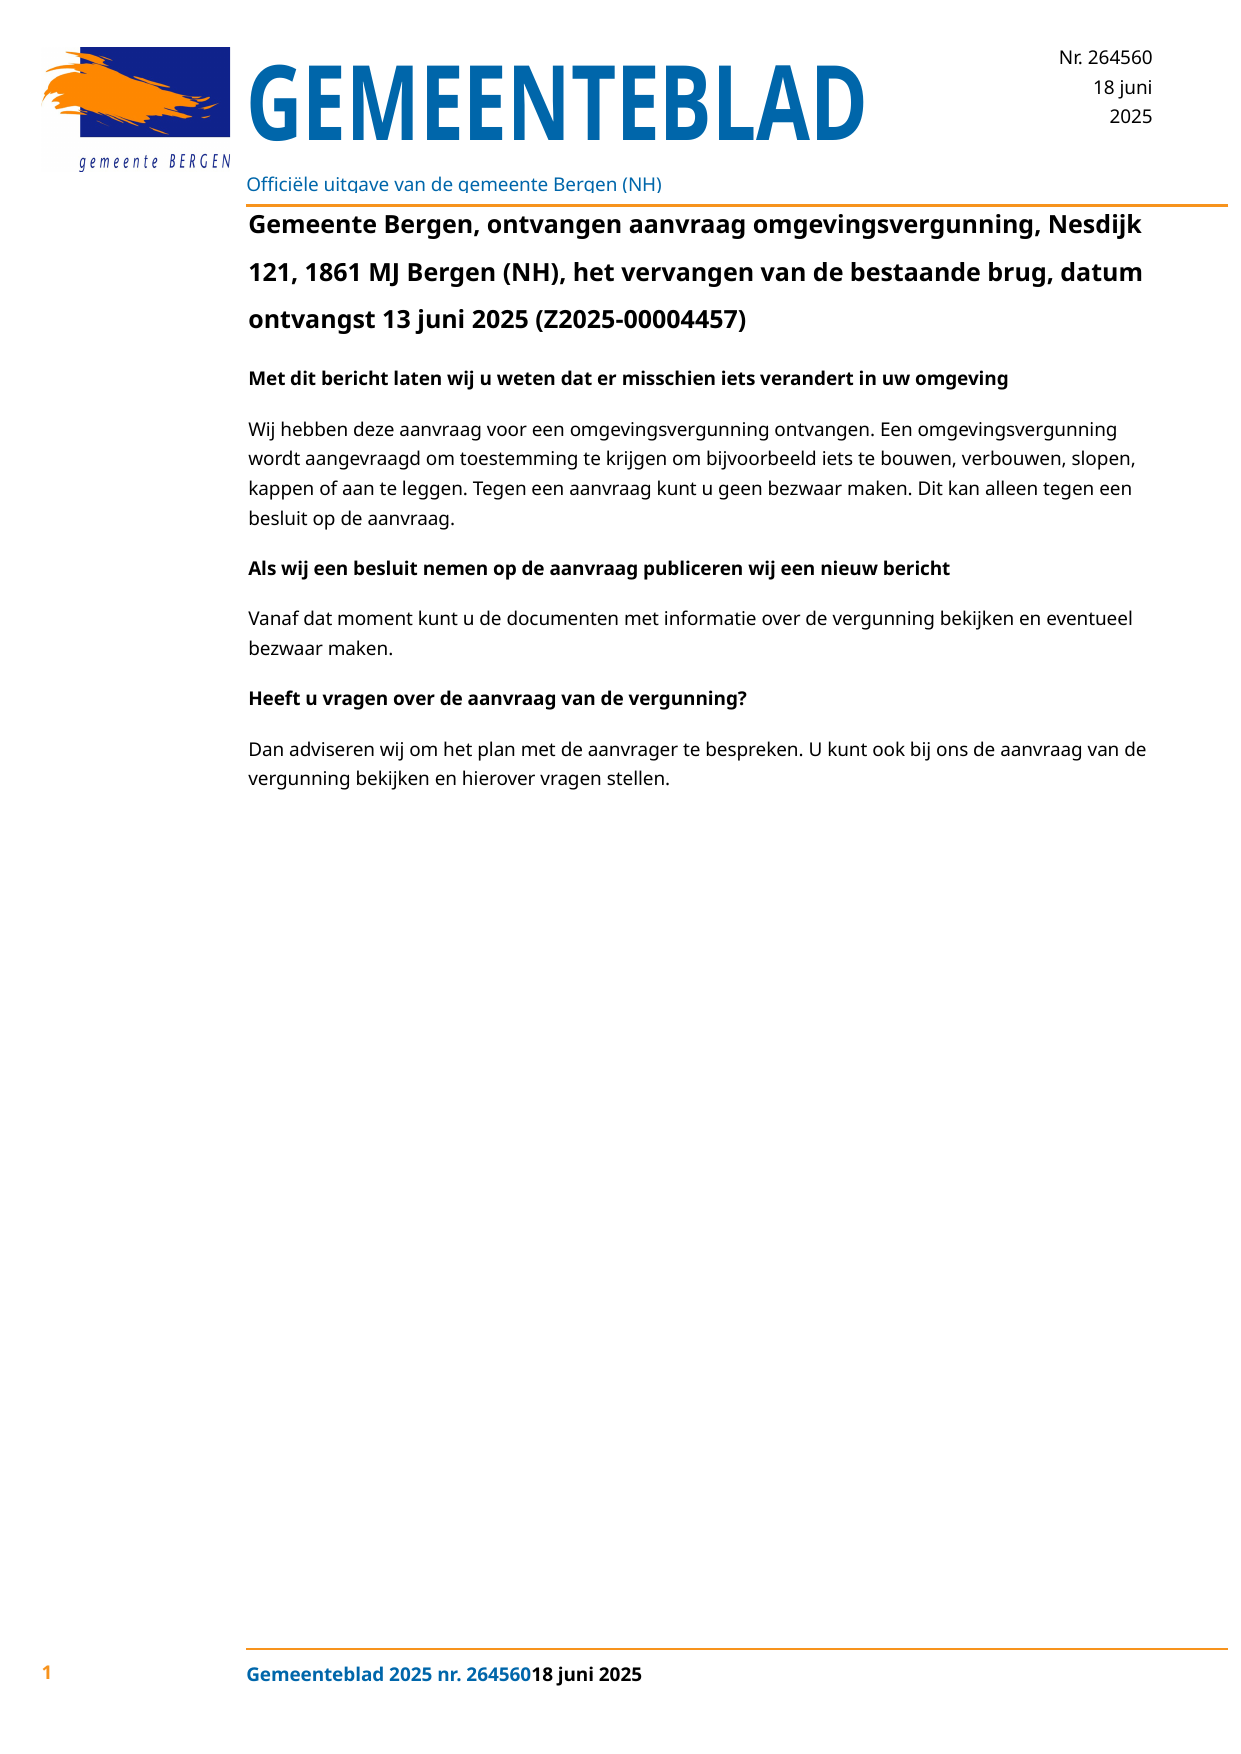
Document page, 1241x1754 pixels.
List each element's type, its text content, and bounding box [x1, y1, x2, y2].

text Wij hebben deze aanvraag voor een omgevingsvergunning ontvangen. Een omgevingsvergunning wordt aangevraagd om toestemming te krijgen om bijvoorbeeld iets te bouwen, verbouwen, slopen, kappen of aan te leggen. Tegen een aanvraag kunt u geen bezwaar maken. Dit kan alleen tegen een besluit op de aanvraag. [248, 416, 1152, 530]
text Als wij een besluit nemen op de aanvraag publiceren wij een nieuw bericht [248, 555, 1152, 581]
text Dan adviseren wij om het plan met de aanvrager te bespreken. U kunt ook bij ons de aanvraag van de vergunning bekijken en hierover vragen stellen. [248, 736, 1152, 791]
picture [41, 47, 231, 172]
text Heeft u vragen over de aanvraag van de vergunning? [248, 686, 1152, 711]
text Met dit bericht laten wij u weten dat er misschien iets verandert in uw omgeving [248, 366, 1152, 391]
text Gemeente Bergen, ontvangen aanvraag omgevingsvergunning, Nesdijk 121, 1861 MJ Bergen (NH), het vervangen van de bestaande brug, datum ontvangst 13 juni 2025 (Z2025-00004457) [248, 207, 1152, 336]
text Vanaf dat moment kunt u de documenten met informatie over de vergunning bekijken en eventueel bezwaar maken. [248, 606, 1152, 661]
